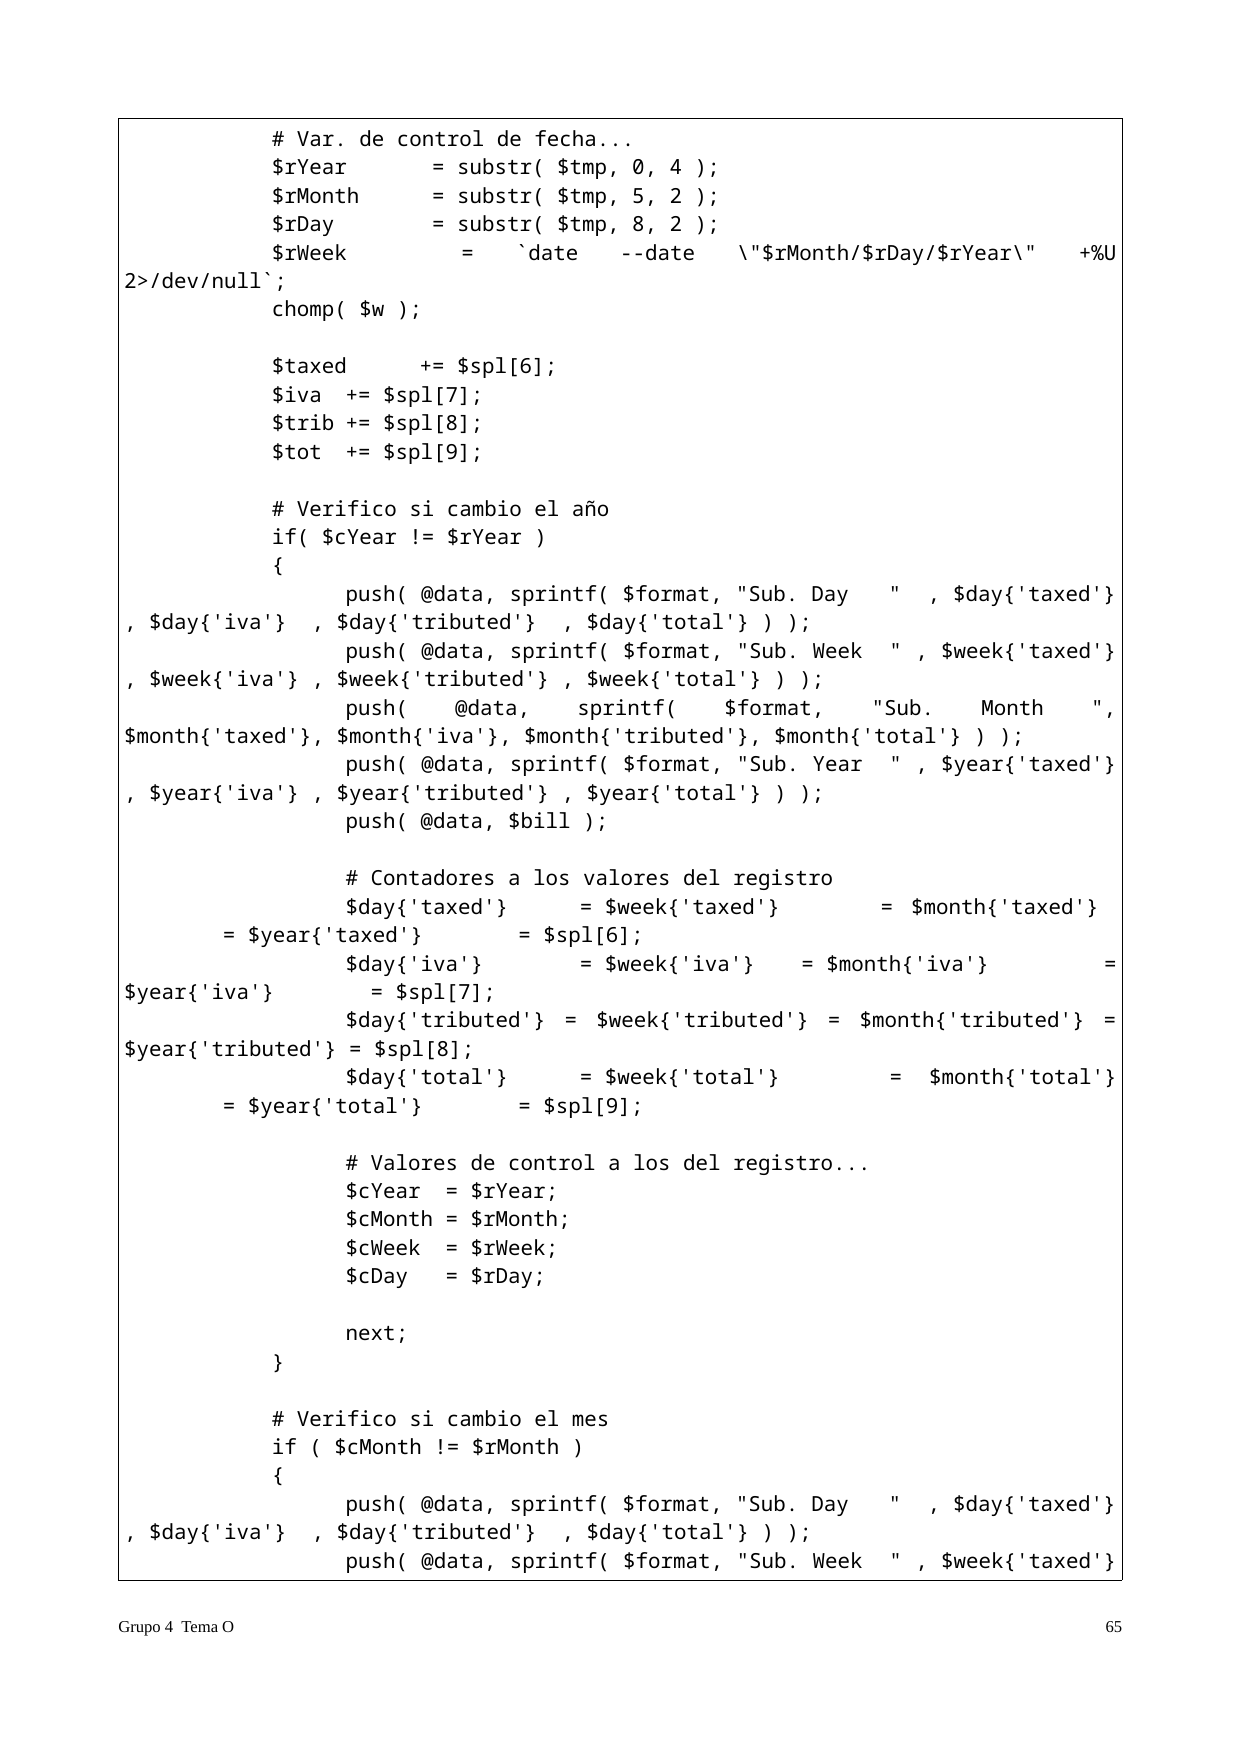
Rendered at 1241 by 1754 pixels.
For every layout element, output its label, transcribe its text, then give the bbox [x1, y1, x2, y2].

table_header # Var. de control de fecha... $rYear = substr( $tmp, 0, 4 ); $rMonth = substr( $tmp, 5, 2 ); $rDay = substr( $tmp, 8, 2 ); $rWeek = `date --date \"$rMonth/$rDay/$rYear\" +%U 2>/dev/null`; chomp( $w ); $taxed += $spl[6]; $iva += $spl[7]; $trib += $spl[8]; $tot += $spl[9]; # Verifico si cambio el año if( $cYear != $rYear ) { push( @data, sprintf( $format, "Sub. Day " , $day{'taxed'} , $day{'iva'} , $day{'tributed'} , $day{'total'} ) ); push( @data, sprintf( $format, "Sub. Week " , $week{'taxed'} , $week{'iva'} , $week{'tributed'} , $week{'total'} ) ); push( @data, sprintf( $format, "Sub. Month ", $month{'taxed'}, $month{'iva'}, $month{'tributed'}, $month{'total'} ) ); push( @data, sprintf( $format, "Sub. Year " , $year{'taxed'} , $year{'iva'} , $year{'tributed'} , $year{'total'} ) ); push( @data, $bill ); # Contadores a los valores del registro $day{'taxed'} = $week{'taxed'} = $month{'taxed'} = $year{'taxed'} = $spl[6]; $day{'iva'} = $week{'iva'} = $month{'iva'} = $year{'iva'} = $spl[7]; $day{'tributed'} = $week{'tributed'} = $month{'tributed'} = $year{'tributed'} = $spl[8]; $day{'total'} = $week{'total'} = $month{'total'} = $year{'total'} = $spl[9]; # Valores de control a los del registro... $cYear = $rYear; $cMonth = $rMonth; $cWeek = $rWeek; $cDay = $rDay; next; } # Verifico si cambio el mes if ( $cMonth != $rMonth ) { push( @data, sprintf( $format, "Sub. Day " , $day{'taxed'} , $day{'iva'} , $day{'tributed'} , $day{'total'} ) ); push( @data, sprintf( $format, "Sub. Week " , $week{'taxed'} [119, 119, 1122, 1580]
